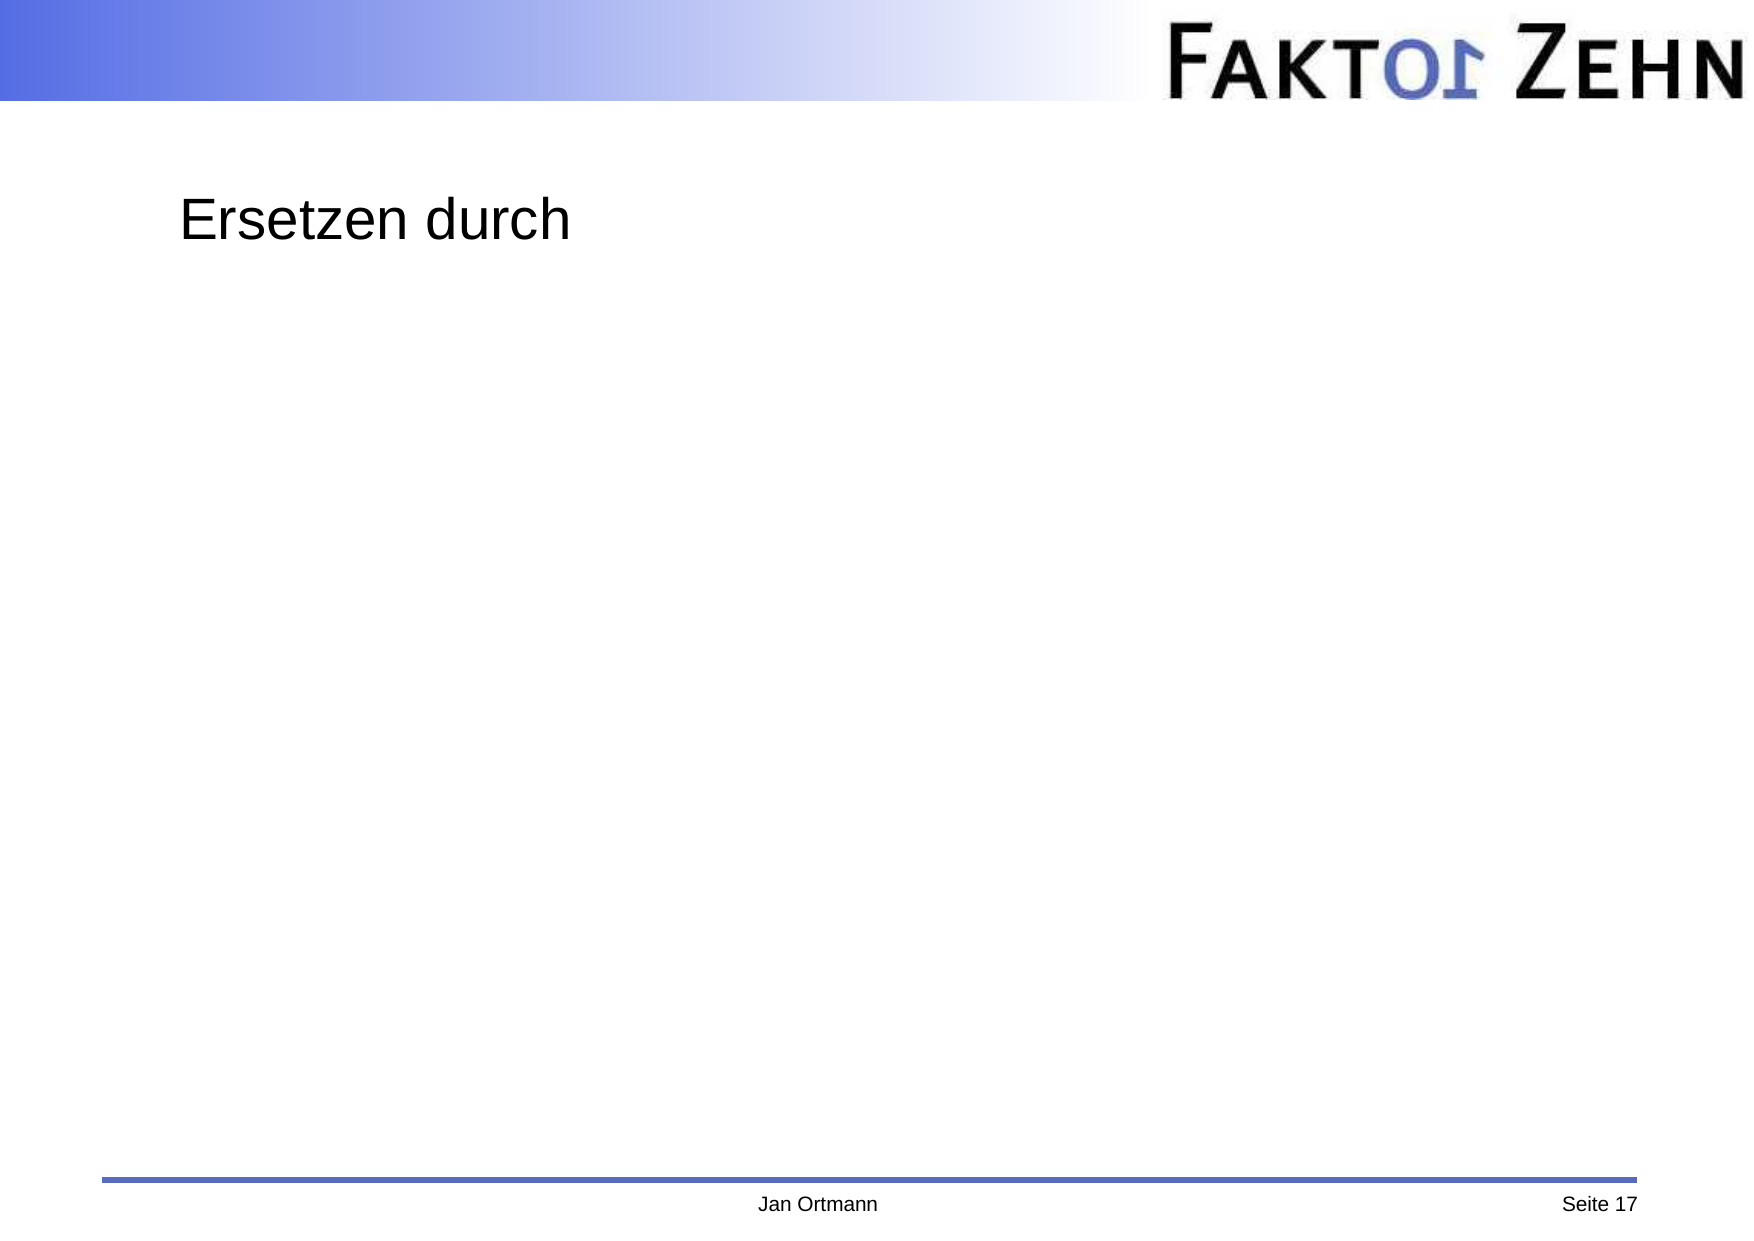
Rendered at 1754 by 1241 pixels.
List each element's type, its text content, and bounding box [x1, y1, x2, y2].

picture [1162, 7, 1752, 100]
title Ersetzen durch [179, 142, 1576, 296]
